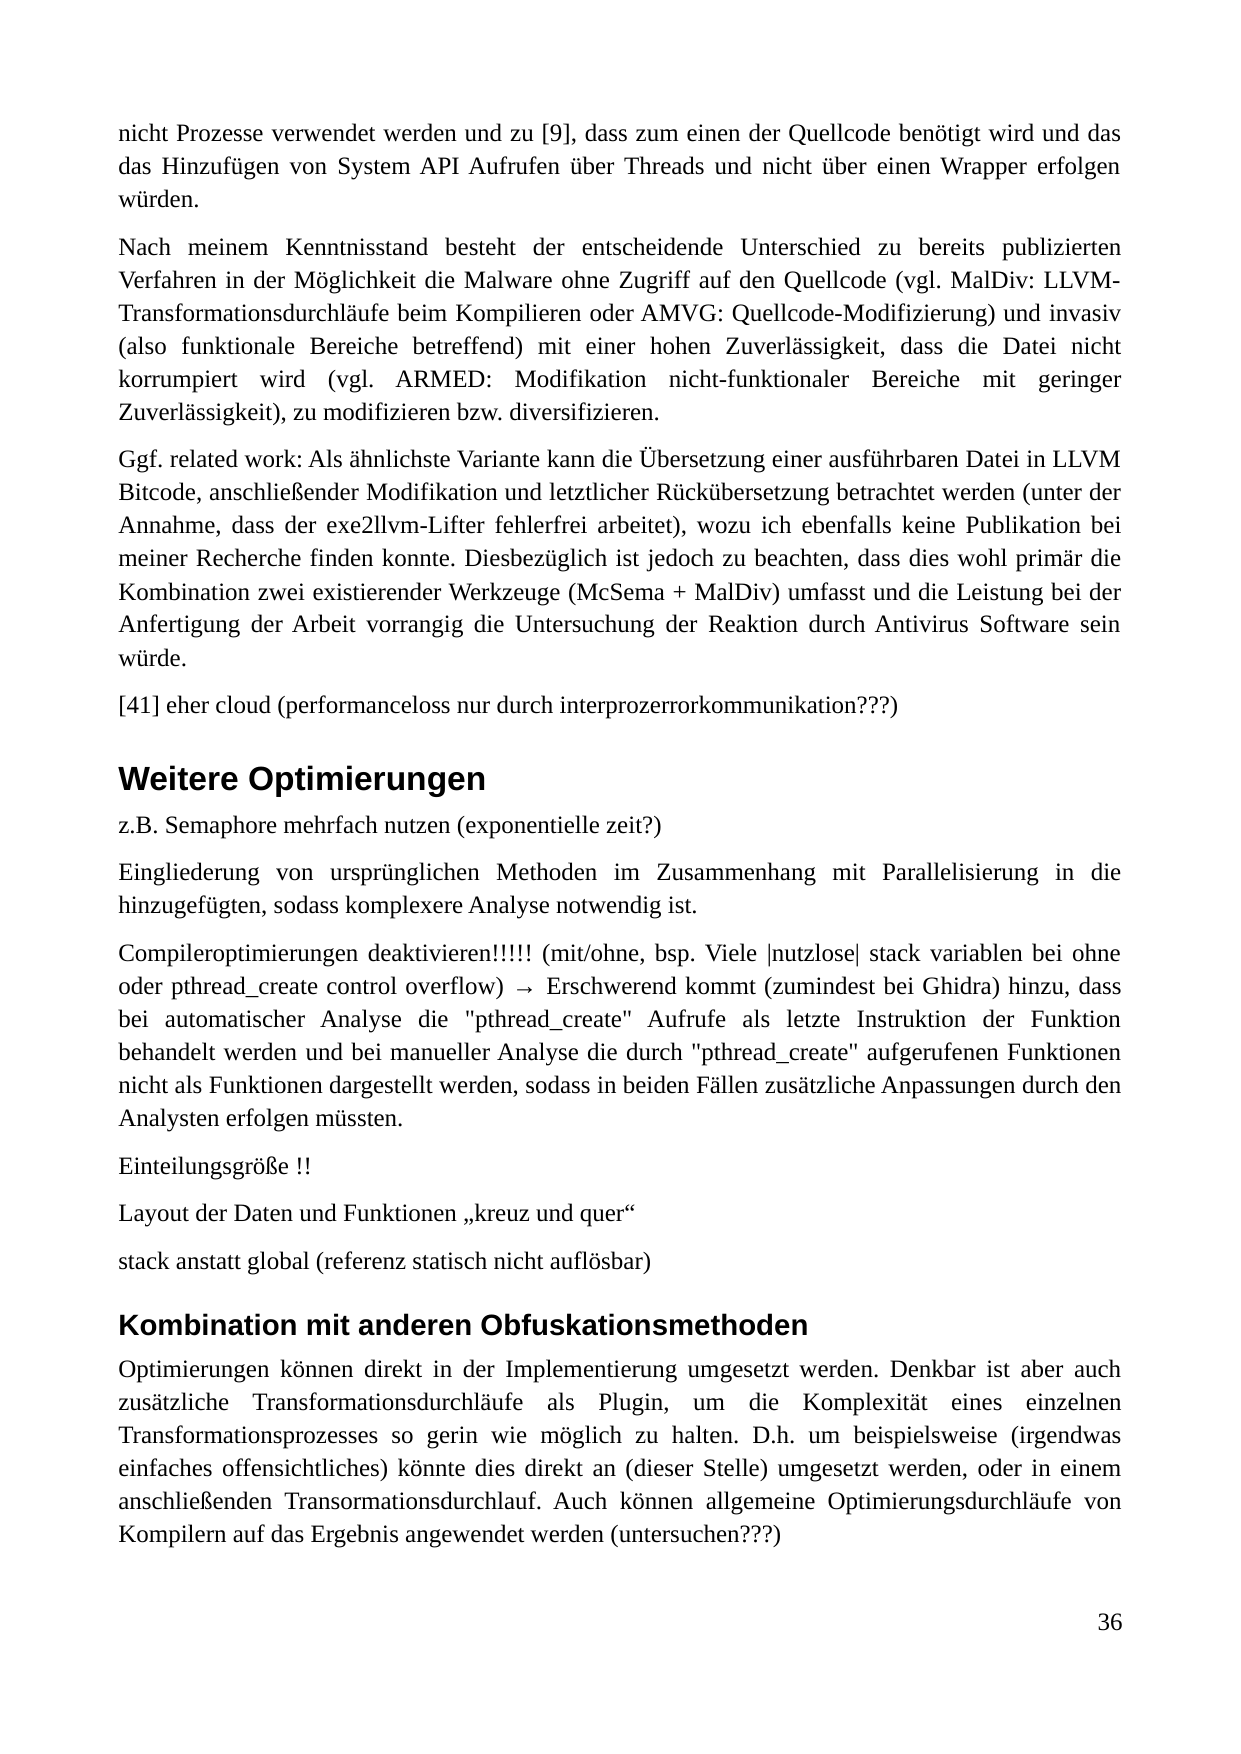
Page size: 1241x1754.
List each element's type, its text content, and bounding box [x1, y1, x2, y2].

text Optimierungen können direkt in der Implementierung umgesetzt werden. Denkbar ist aber auch zusätzliche Transformationsdurchläufe als Plugin, um die Komplexität eines einzelnen Transformationsprozesses so gerin wie möglich zu halten. D.h. um beispielsweise (irgendwas einfaches offensichtliches) könnte dies direkt an (dieser Stelle) umgesetzt werden, oder in einem anschließenden Transormationsdurchlauf. Auch können allgemeine Optimierungsdurchläufe von Kompilern auf das Ergebnis angewendet werden (untersuchen???) [118, 1354, 1122, 1548]
text Ggf. related work: Als ähnlichste Variante kann die Übersetzung einer ausführbaren Datei in LLVM Bitcode, anschließender Modifikation und letztlicher Rückübersetzung betrachtet werden (unter der Annahme, dass der exe2llvm-Lifter fehlerfrei arbeitet), wozu ich ebenfalls keine Publikation bei meiner Recherche finden konnte. Diesbezüglich ist jedoch zu beachten, dass dies wohl primär die Kombination zwei existierender Werkzeuge (McSema + MalDiv) umfasst und die Leistung bei der Anfertigung der Arbeit vorrangig die Untersuchung der Reaktion durch Antivirus Software sein würde. [118, 444, 1122, 671]
text Layout der Daten und Funktionen „kreuz und quer“ [118, 1198, 1122, 1227]
text Nach meinem Kenntnisstand besteht der entscheidende Unterschied zu bereits publizierten Verfahren in der Möglichkeit die Malware ohne Zugriff auf den Quellcode (vgl. MalDiv: LLVM-Transformationsdurchläufe beim Kompilieren oder AMVG: Quellcode-Modifizierung) und invasiv (also funktionale Bereiche betreffend) mit einer hohen Zuverlässigkeit, dass die Datei nicht korrumpiert wird (vgl. ARMED: Modifikation nicht-funktionaler Bereiche mit geringer Zuverlässigkeit), zu modifizieren bzw. diversifizieren. [118, 232, 1122, 426]
text [41] eher cloud (performanceloss nur durch interprozerrorkommunikation???) [118, 690, 1122, 719]
text nicht Prozesse verwendet werden und zu [9], dass zum einen der Quellcode benötigt wird und das das Hinzufügen von System API Aufrufen über Threads und nicht über einen Wrapper erfolgen würden. [118, 118, 1122, 213]
text Einteilungsgröße !! [118, 1151, 1122, 1179]
text Compileroptimierungen deaktivieren!!!!! (mit/ohne, bsp. Viele |nutzlose| stack variablen bei ohne oder pthread_create control overflow) → Erschwerend kommt (zumindest bei Ghidra) hinzu, dass bei automatischer Analyse die "pthread_create" Aufrufe als letzte Instruktion der Funktion behandelt werden und bei manueller Analyse die durch "pthread_create" aufgerufenen Funktionen nicht als Funktionen dargestellt werden, sodass in beiden Fällen zusätzliche Anpassungen durch den Analysten erfolgen müssten. [118, 938, 1122, 1132]
subtitle Kombination mit anderen Obfuskationsmethoden [118, 1308, 1122, 1342]
text z.B. Semaphore mehrfach nutzen (exponentielle zeit?) [118, 810, 1122, 838]
subtitle Weitere Optimierungen [118, 759, 1122, 797]
text Eingliederung von ursprünglichen Methoden im Zusammenhang mit Parallelisierung in die hinzugefügten, sodass komplexere Analyse notwendig ist. [118, 857, 1122, 919]
text stack anstatt global (referenz statisch nicht auflösbar) [118, 1246, 1122, 1275]
